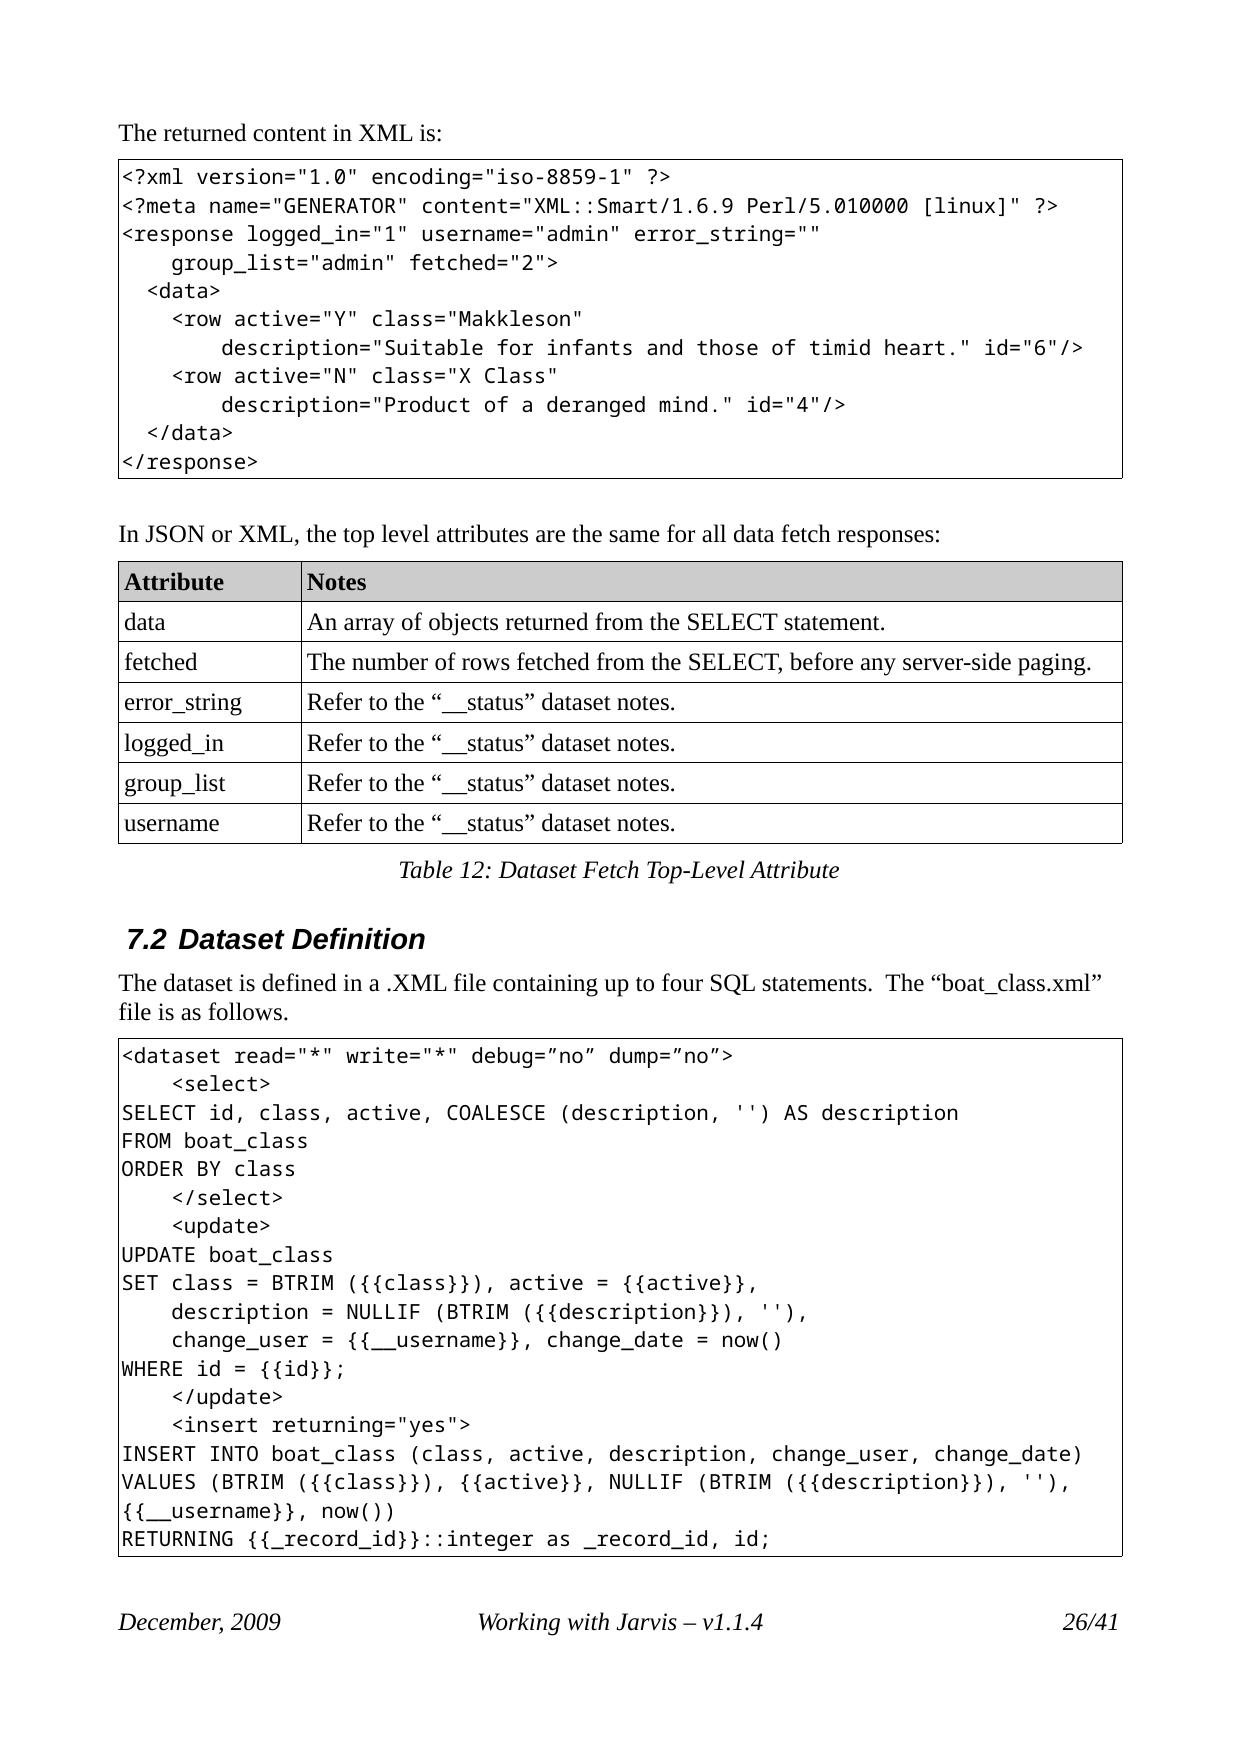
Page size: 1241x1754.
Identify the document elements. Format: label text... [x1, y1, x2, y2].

table_cell The number of rows fetched from the SELECT, before any server-side paging. [302, 642, 1122, 682]
table_header Notes [302, 562, 1122, 601]
text <select> [119, 1066, 1122, 1095]
table_header Attribute [119, 562, 301, 601]
text group_list="admin" fetched="2"> [119, 245, 1122, 273]
table_cell data [119, 602, 301, 641]
table_cell An array of objects returned from the SELECT statement. [302, 602, 1122, 641]
text </select> [119, 1180, 1122, 1208]
text The dataset is defined in a .XML file containing up to four SQL statements. The “boat_class.xml” file is as follows. [118, 968, 1122, 1025]
text <dataset read="*" write="*" debug=”no” dump=”no”> [119, 1039, 1122, 1066]
subtitle Dataset Definition [118, 922, 1122, 955]
table_cell fetched [119, 642, 301, 682]
text </data> [119, 415, 1122, 444]
text change_user = {{__username}}, change_date = now() [119, 1322, 1122, 1351]
table_cell Refer to the “__status” dataset notes. [302, 804, 1122, 843]
text <?xml version="1.0" encoding="iso-8859-1" ?> [119, 160, 1122, 188]
table_cell error_string [119, 683, 301, 722]
table_cell group_list [119, 763, 301, 803]
text SELECT id, class, active, COALESCE (description, '') AS description [119, 1095, 1122, 1123]
table_cell Refer to the “__status” dataset notes. [302, 723, 1122, 762]
table_cell Refer to the “__status” dataset notes. [302, 763, 1122, 803]
text WHERE id = {{id}}; [119, 1351, 1122, 1379]
text UPDATE boat_class [119, 1237, 1122, 1265]
text <update> [119, 1208, 1122, 1237]
text Table 12: Dataset Fetch Top-Level Attribute [118, 856, 1122, 884]
text description="Product of a deranged mind." id="4"/> [119, 387, 1122, 415]
text description = NULLIF (BTRIM ({{description}}), ''), [119, 1294, 1122, 1322]
table_cell logged_in [119, 723, 301, 762]
text </update> [119, 1379, 1122, 1407]
text ORDER BY class [119, 1152, 1122, 1180]
text RETURNING {{_record_id}}::integer as _record_id, id; [119, 1521, 1122, 1556]
text In JSON or XML, the top level attributes are the same for all data fetch responses: [118, 519, 1122, 548]
text FROM boat_class [119, 1123, 1122, 1152]
text </response> [119, 444, 1122, 478]
table_cell username [119, 804, 301, 843]
text <data> [119, 273, 1122, 302]
text description="Suitable for infants and those of timid heart." id="6"/> [119, 330, 1122, 358]
text <row active="N" class="X Class" [119, 358, 1122, 387]
text <insert returning="yes"> [119, 1407, 1122, 1436]
table_cell Refer to the “__status” dataset notes. [302, 683, 1122, 722]
text <response logged_in="1" username="admin" error_string="" [119, 216, 1122, 245]
text <row active="Y" class="Makkleson" [119, 302, 1122, 330]
text The returned content in XML is: [118, 118, 1122, 147]
text SET class = BTRIM ({{class}}), active = {{active}}, [119, 1265, 1122, 1294]
text <?meta name="GENERATOR" content="XML::Smart/1.6.9 Perl/5.010000 [linux]" ?> [119, 188, 1122, 216]
text INSERT INTO boat_class (class, active, description, change_user, change_date) [119, 1436, 1122, 1464]
text VALUES (BTRIM ({{class}}), {{active}}, NULLIF (BTRIM ({{description}}), ''), {{__username}}, now()) [119, 1464, 1122, 1521]
